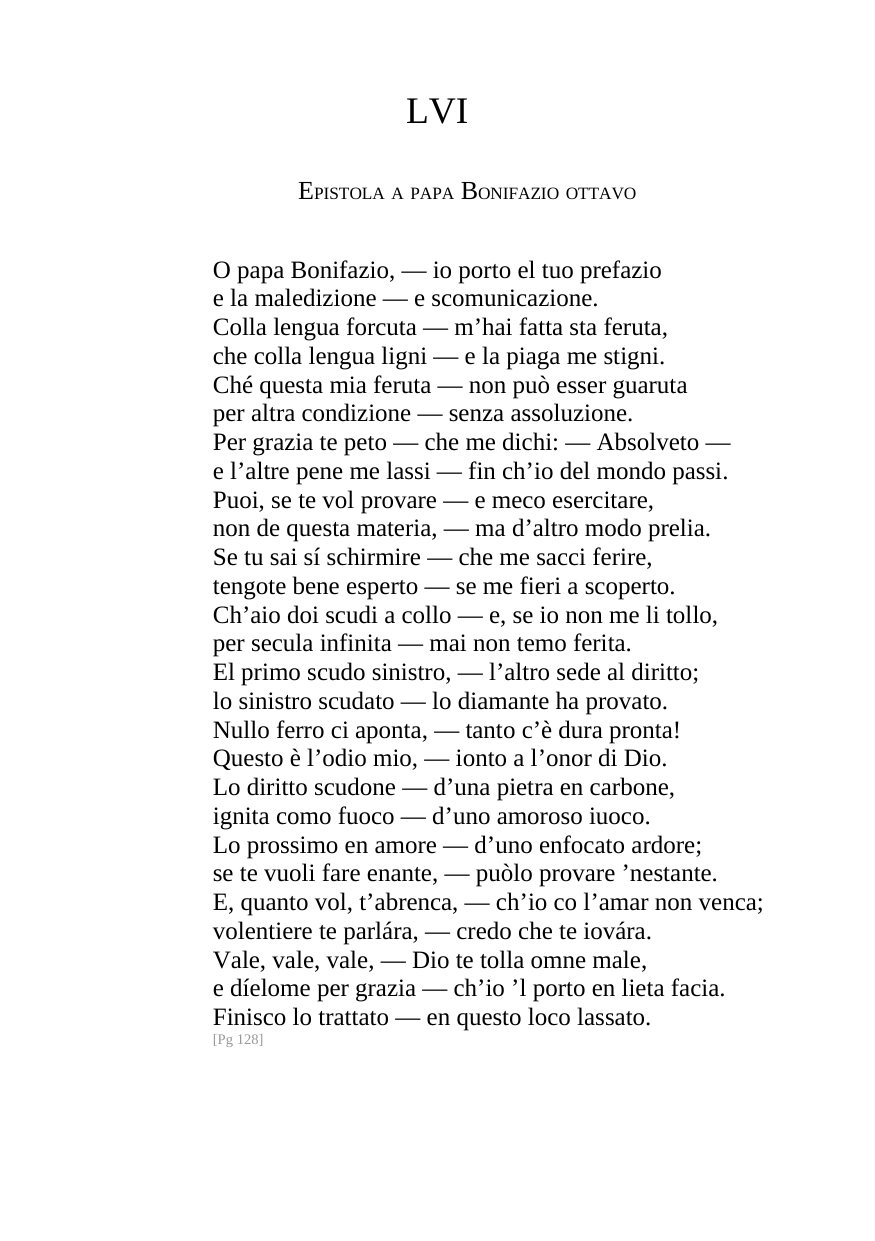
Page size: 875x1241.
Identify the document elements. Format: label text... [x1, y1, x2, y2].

text Colla lengua forcuta — m’hai fatta sta feruta, che colla lengua ligni — e la piaga me stigni. [213, 312, 779, 370]
text Ch’aio doi scudi a collo — e, se io non me li tollo, per secula infinita — mai non temo ferita. [213, 600, 779, 657]
text Vale, vale, vale, — Dio te tolla omne male, e díelome per grazia — ch’io ’l porto en lieta facia. [213, 945, 779, 1002]
text El primo scudo sinistro, — l’altro sede al diritto; lo sinistro scudato — lo diamante ha provato. [213, 657, 779, 715]
text Lo prossimo en amore — d’uno enfocato ardore; se te vuoli fare enante, — puòlo provare ’nestante. [213, 830, 779, 887]
text Puoi, se te vol provare — e meco esercitare, non de questa materia, — ma d’altro modo prelia. [213, 485, 779, 542]
text Se tu sai sí schirmire — che me sacci ferire, tengote bene esperto — se me fieri a scoperto. [213, 542, 779, 600]
text O papa Bonifazio, — io porto el tuo prefazio e la maledizione — e scomunicazione. [213, 255, 779, 312]
text Nullo ferro ci aponta, — tanto c’è dura pronta! Questo è l’odio mio, — ionto a l’onor di Dio. [213, 715, 779, 772]
text E, quanto vol, t’abrenca, — ch’io co l’amar non venca; volentiere te parlára, — credo che te iovára. [213, 887, 779, 945]
text Ché questa mia feruta — non può esser guaruta per altra condizione — senza assoluzione. [213, 370, 779, 427]
text Per grazia te peto — che me dichi: — Absolveto — e l’altre pene me lassi — fin ch’io del mondo passi. [213, 427, 779, 485]
text Finisco lo trattato — en questo loco lassato. [Pg 128] [213, 1002, 779, 1048]
subtitle LVI Epistola a papa Bonifazio ottavo [94, 88, 779, 205]
text Lo diritto scudone — d’una pietra en carbone, ignita como fuoco — d’uno amoroso iuoco. [213, 772, 779, 830]
